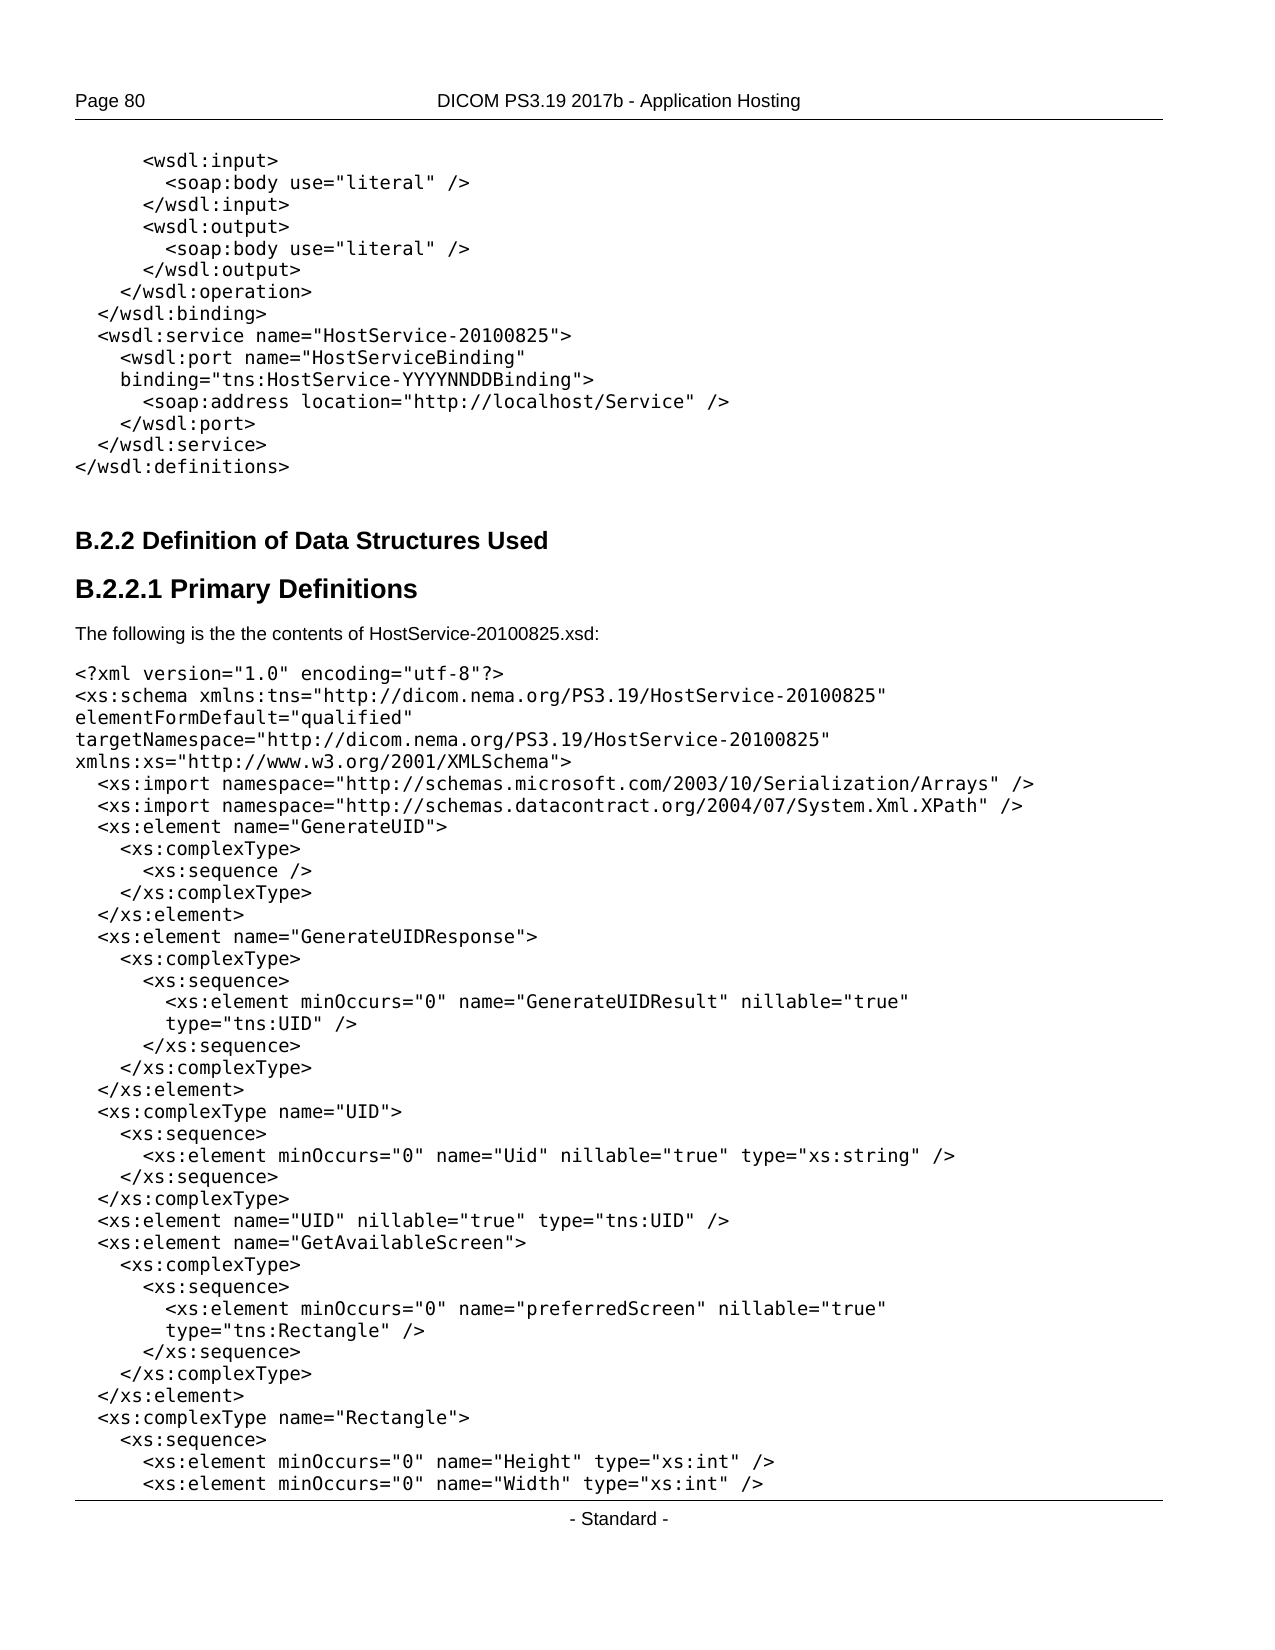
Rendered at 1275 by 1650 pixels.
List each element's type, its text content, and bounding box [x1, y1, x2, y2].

text B.2.2 Definition of Data Structures Used [75, 526, 1162, 554]
text B.2.2.1 Primary Definitions [75, 573, 1162, 604]
text The following is the the contents of HostService-20100825.xsd: [75, 623, 1162, 645]
text <wsdl:input> <soap:body use="literal" /> </wsdl:input> <wsdl:output> <soap:body use="literal" /> </wsdl:output> </wsdl:operation> </wsdl:binding> <wsdl:service name="HostService-20100825"> <wsdl:port name="HostServiceBinding" binding="tns:HostService-YYYYNNDDBinding"> <soap:address location="http://localhost/Service" /> </wsdl:port> </wsdl:service> </wsdl:definitions> [75, 150, 1162, 507]
text <?xml version="1.0" encoding="utf-8"?> <xs:schema xmlns:tns="http://dicom.nema.org/PS3.19/HostService-20100825" elementFormDefault="qualified" targetNamespace="http://dicom.nema.org/PS3.19/HostService-20100825" xmlns:xs="http://www.w3.org/2001/XMLSchema"> <xs:import namespace="http://schemas.microsoft.com/2003/10/Serialization/Arrays" /> <xs:import namespace="http://schemas.datacontract.org/2004/07/System.Xml.XPath" /> <xs:element name="GenerateUID"> <xs:complexType> <xs:sequence /> </xs:complexType> </xs:element> <xs:element name="GenerateUIDResponse"> <xs:complexType> <xs:sequence> <xs:element minOccurs="0" name="GenerateUIDResult" nillable="true" type="tns:UID" /> </xs:sequence> </xs:complexType> </xs:element> <xs:complexType name="UID"> <xs:sequence> <xs:element minOccurs="0" name="Uid" nillable="true" type="xs:string" /> </xs:sequence> </xs:complexType> <xs:element name="UID" nillable="true" type="tns:UID" /> <xs:element name="GetAvailableScreen"> <xs:complexType> <xs:sequence> <xs:element minOccurs="0" name="preferredScreen" nillable="true" type="tns:Rectangle" /> </xs:sequence> </xs:complexType> </xs:element> <xs:complexType name="Rectangle"> <xs:sequence> <xs:element minOccurs="0" name="Height" type="xs:int" /> <xs:element minOccurs="0" name="Width" type="xs:int" /> [75, 663, 1162, 1495]
